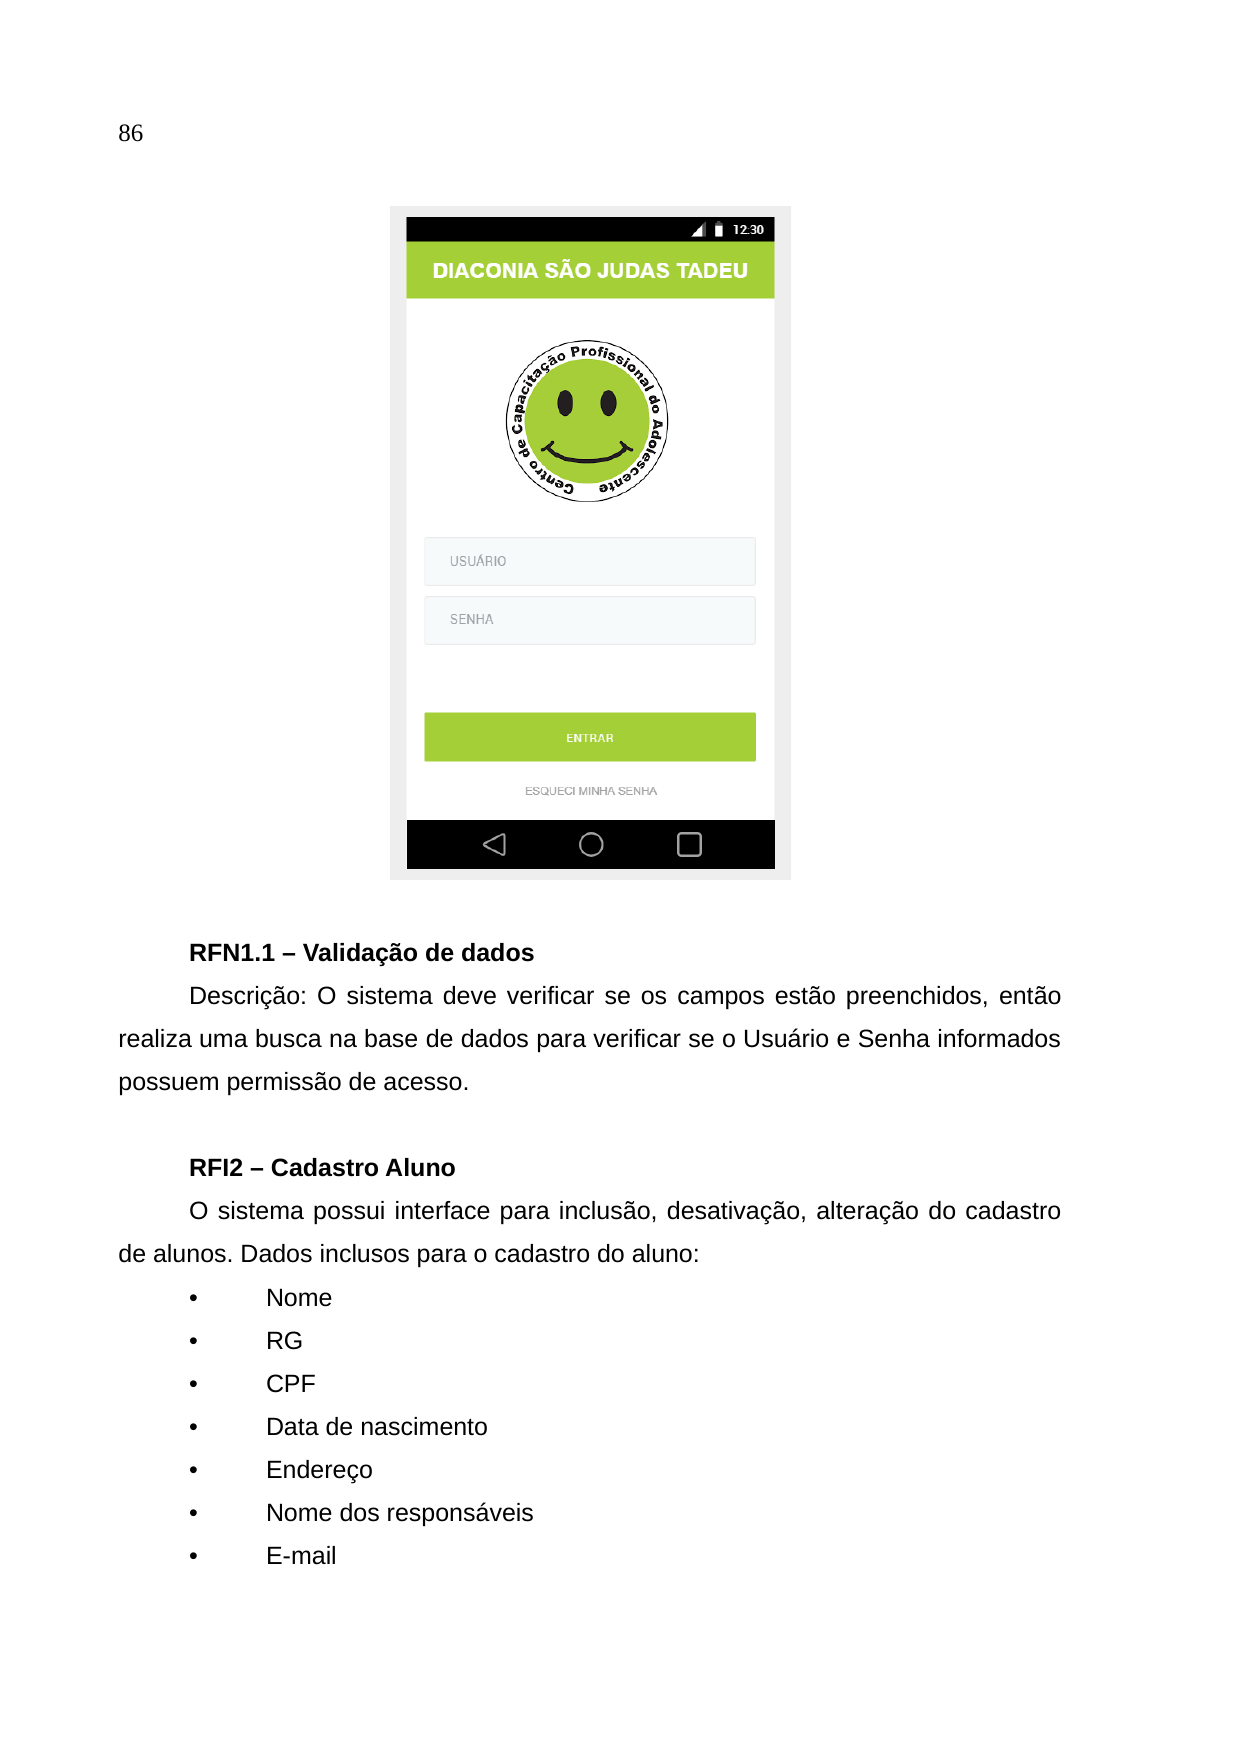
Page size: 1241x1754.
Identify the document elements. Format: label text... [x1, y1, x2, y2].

text Descrição: O sistema deve verificar se os campos estão preenchidos, então realiza uma busca na base de dados para verificar se o Usuário e Senha informados possuem permissão de acesso. [118, 981, 1063, 1096]
text • Nome [118, 1282, 1063, 1311]
text • RG [118, 1326, 1063, 1354]
text O sistema possui interface para inclusão, desativação, alteração do cadastro de alunos. Dados inclusos para o cadastro do aluno: [118, 1196, 1063, 1268]
text • Endereço [118, 1455, 1063, 1484]
text RFN1.1 – Validação de dados [118, 937, 1063, 966]
text • Data de nascimento [118, 1412, 1063, 1441]
text RFI2 – Cadastro Aluno [118, 1153, 1063, 1182]
text • CPF [118, 1369, 1063, 1397]
text • Nome dos responsáveis [118, 1498, 1063, 1527]
text • E-mail [118, 1541, 1063, 1570]
picture [389, 206, 792, 880]
